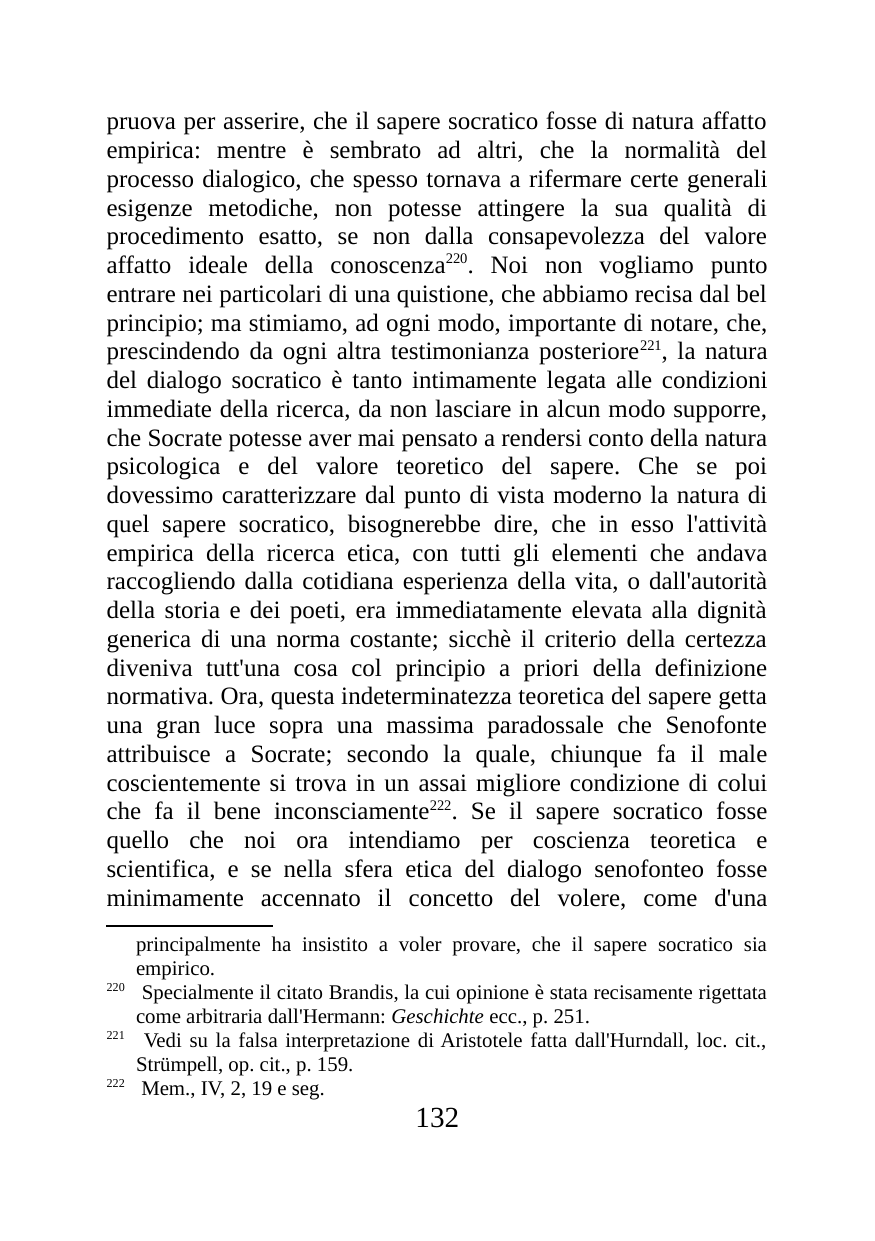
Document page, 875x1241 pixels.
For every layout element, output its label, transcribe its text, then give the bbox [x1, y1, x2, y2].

text Vedi su la falsa interpretazione di Aristotele fatta dall'Hurndall, loc. cit., Strümpell, op. cit., p. 159. [106, 1028, 768, 1076]
text principalmente ha insistito a voler provare, che il sapere socratico sia empirico. [106, 932, 768, 980]
text pruova per asserire, che il sapere socratico fosse di natura affatto empirica: mentre è sembrato ad altri, che la normalità del processo dialogico, che spesso tornava a rifermare certe generali esigenze metodiche, non potesse attingere la sua qualità di procedimento esatto, se non dalla consapevolezza del valore affatto ideale della conoscenza. Noi non vogliamo punto entrare nei particolari di una quistione, che abbiamo recisa dal bel principio; ma stimiamo, ad ogni modo, importante di notare, che, prescindendo da ogni altra testimonianza posteriore, la natura del dialogo socratico è tanto intimamente legata alle condizioni immediate della ricerca, da non lasciare in alcun modo supporre, che Socrate potesse aver mai pensato a rendersi conto della natura psicologica e del valore teoretico del sapere. Che se poi dovessimo caratterizzare dal punto di vista moderno la natura di quel sapere socratico, bisognerebbe dire, che in esso l'attività empirica della ricerca etica, con tutti gli elementi che andava raccogliendo dalla cotidiana esperienza della vita, o dall'autorità della storia e dei poeti, era immediatamente elevata alla dignità generica di una norma costante; sicchè il criterio della certezza diveniva tutt'una cosa col principio a priori della definizione normativa. Ora, questa indeterminatezza teoretica del sapere getta una gran luce sopra una massima paradossale che Senofonte attribuisce a Socrate; secondo la quale, chiunque fa il male coscientemente si trova in un assai migliore condizione di colui che fa il bene inconsciamente. Se il sapere socratico fosse quello che noi ora intendiamo per coscienza teoretica e scientifica, e se nella sfera etica del dialogo senofonteo fosse minimamente accennato il concetto del volere, come d'una [106, 106, 768, 911]
text Mem., IV, 2, 19 e seg. [106, 1076, 768, 1100]
text Specialmente il citato Brandis, la cui opinione è stata recisamente rigettata come arbitraria dall'Hermann: Geschichte ecc., p. 251. [106, 980, 768, 1028]
